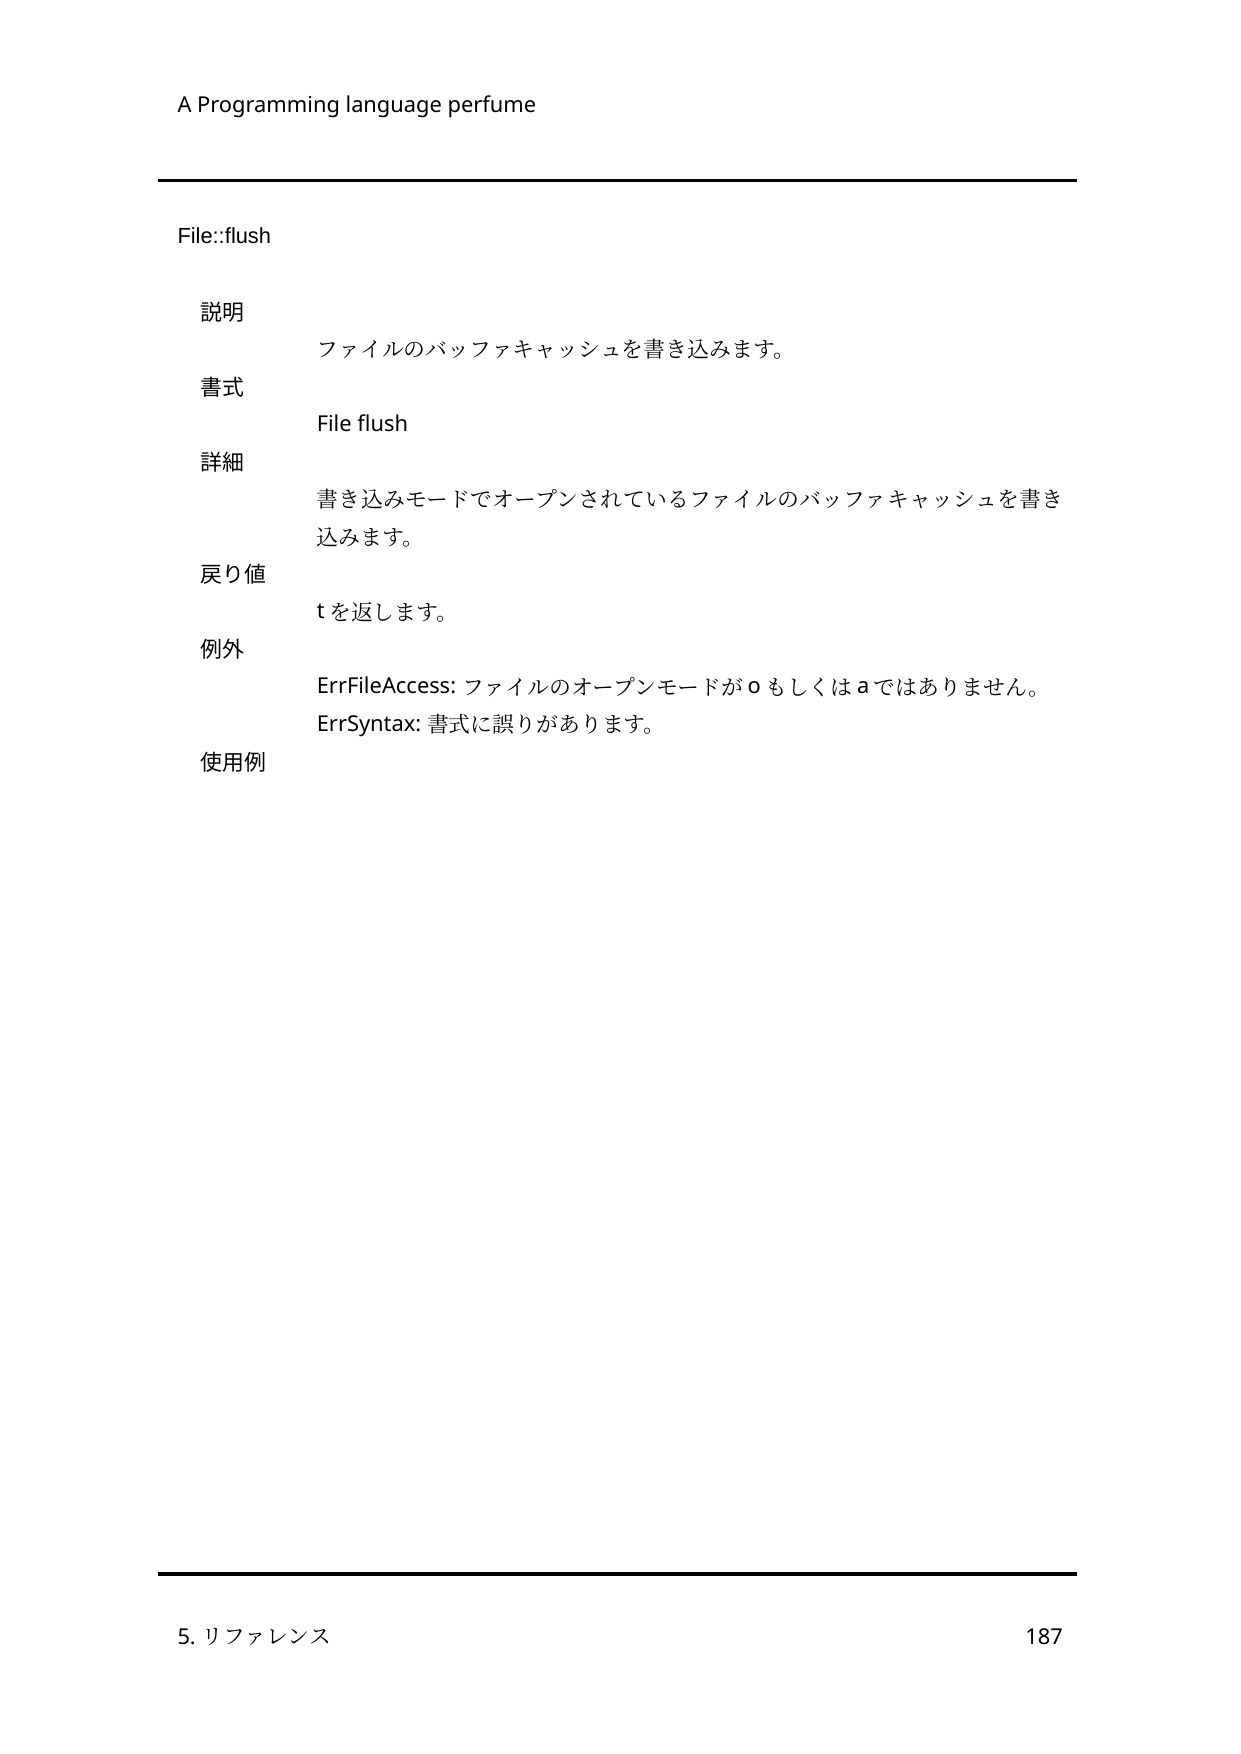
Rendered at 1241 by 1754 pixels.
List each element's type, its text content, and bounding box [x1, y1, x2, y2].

table_cell File flush [317, 367, 1063, 442]
table_cell [317, 742, 1063, 817]
table_header 説明 [200, 292, 317, 367]
table_cell 使用例 [200, 742, 317, 817]
table_cell 書式 [200, 367, 317, 442]
table_header ファイルのバッファキャッシュを書き込みます。 [317, 292, 1063, 367]
table_cell 例外 [200, 629, 317, 742]
subtitle File::flush [177, 217, 1063, 254]
table_cell 書き込みモードでオープンされているファイルのバッファキャッシュを書き込みます。 [317, 442, 1063, 554]
table_cell tを返します。 [317, 554, 1063, 629]
table_cell 詳細 [200, 442, 317, 554]
table_cell ErrFileAccess: ファイルのオープンモードがoもしくはaではありません。 ErrSyntax: 書式に誤りがあります。 [317, 629, 1063, 742]
table_cell 戻り値 [200, 554, 317, 629]
